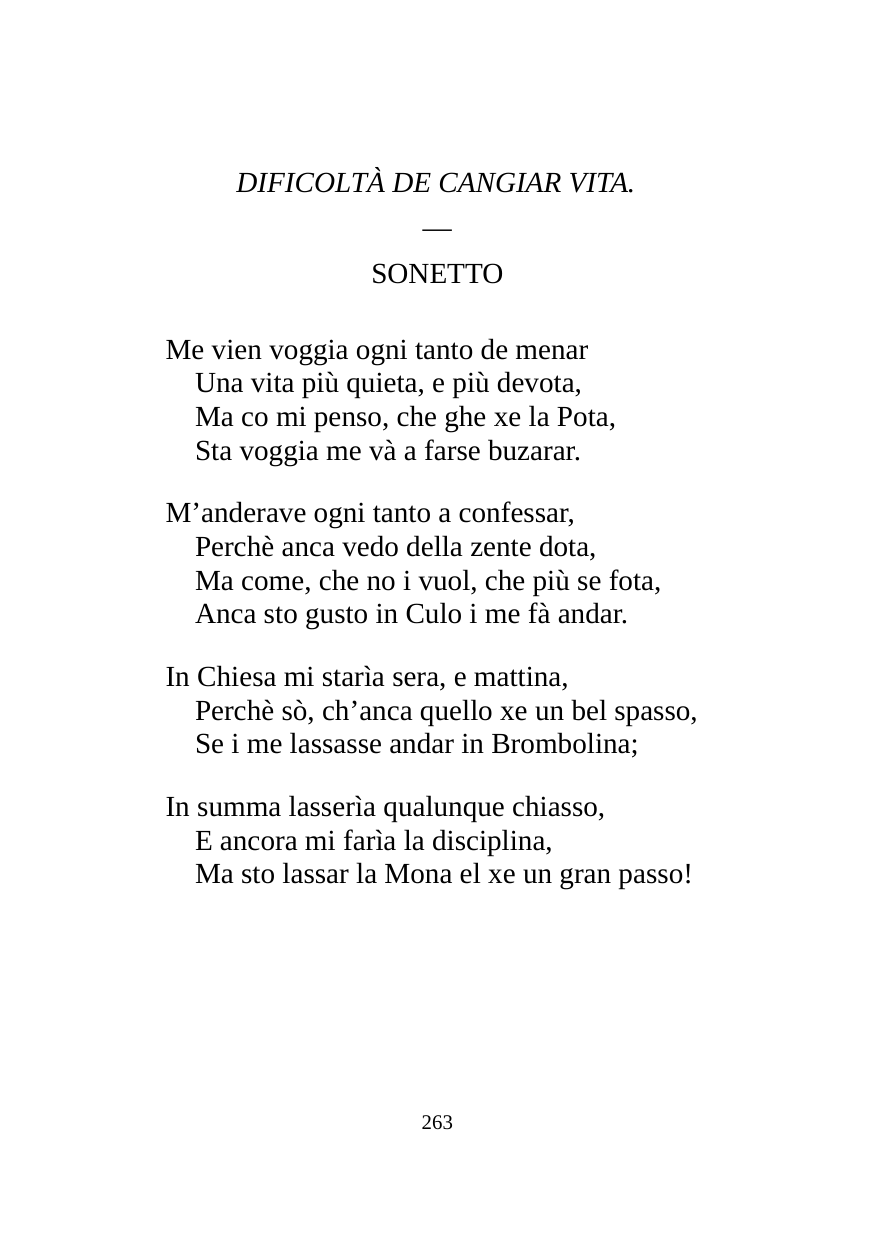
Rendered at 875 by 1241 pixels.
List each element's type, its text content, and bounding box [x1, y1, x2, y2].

text Me vien voggia ogni tanto de menar Una vita più quieta, e più devota, Ma co mi penso, che ghe xe la Pota, Sta voggia me và a farse buzarar. [165, 332, 768, 466]
subtitle DIFICOLTÀ DE CANGIAR VITA. [106, 165, 768, 199]
text — [106, 211, 768, 244]
text In summa lasserìa qualunque chiasso, E ancora mi farìa la disciplina, Ma sto lassar la Mona el xe un gran passo! [165, 789, 768, 890]
text In Chiesa mi starìa sera, e mattina, Perchè sò, ch’anca quello xe un bel spasso, Se i me lassasse andar in Brombolina; [165, 659, 768, 760]
text M’anderave ogni tanto a confessar, Perchè anca vedo della zente dota, Ma come, che no i vuol, che più se fota, Anca sto gusto in Culo i me fà andar. [165, 496, 768, 630]
text SONETTO [106, 257, 768, 290]
